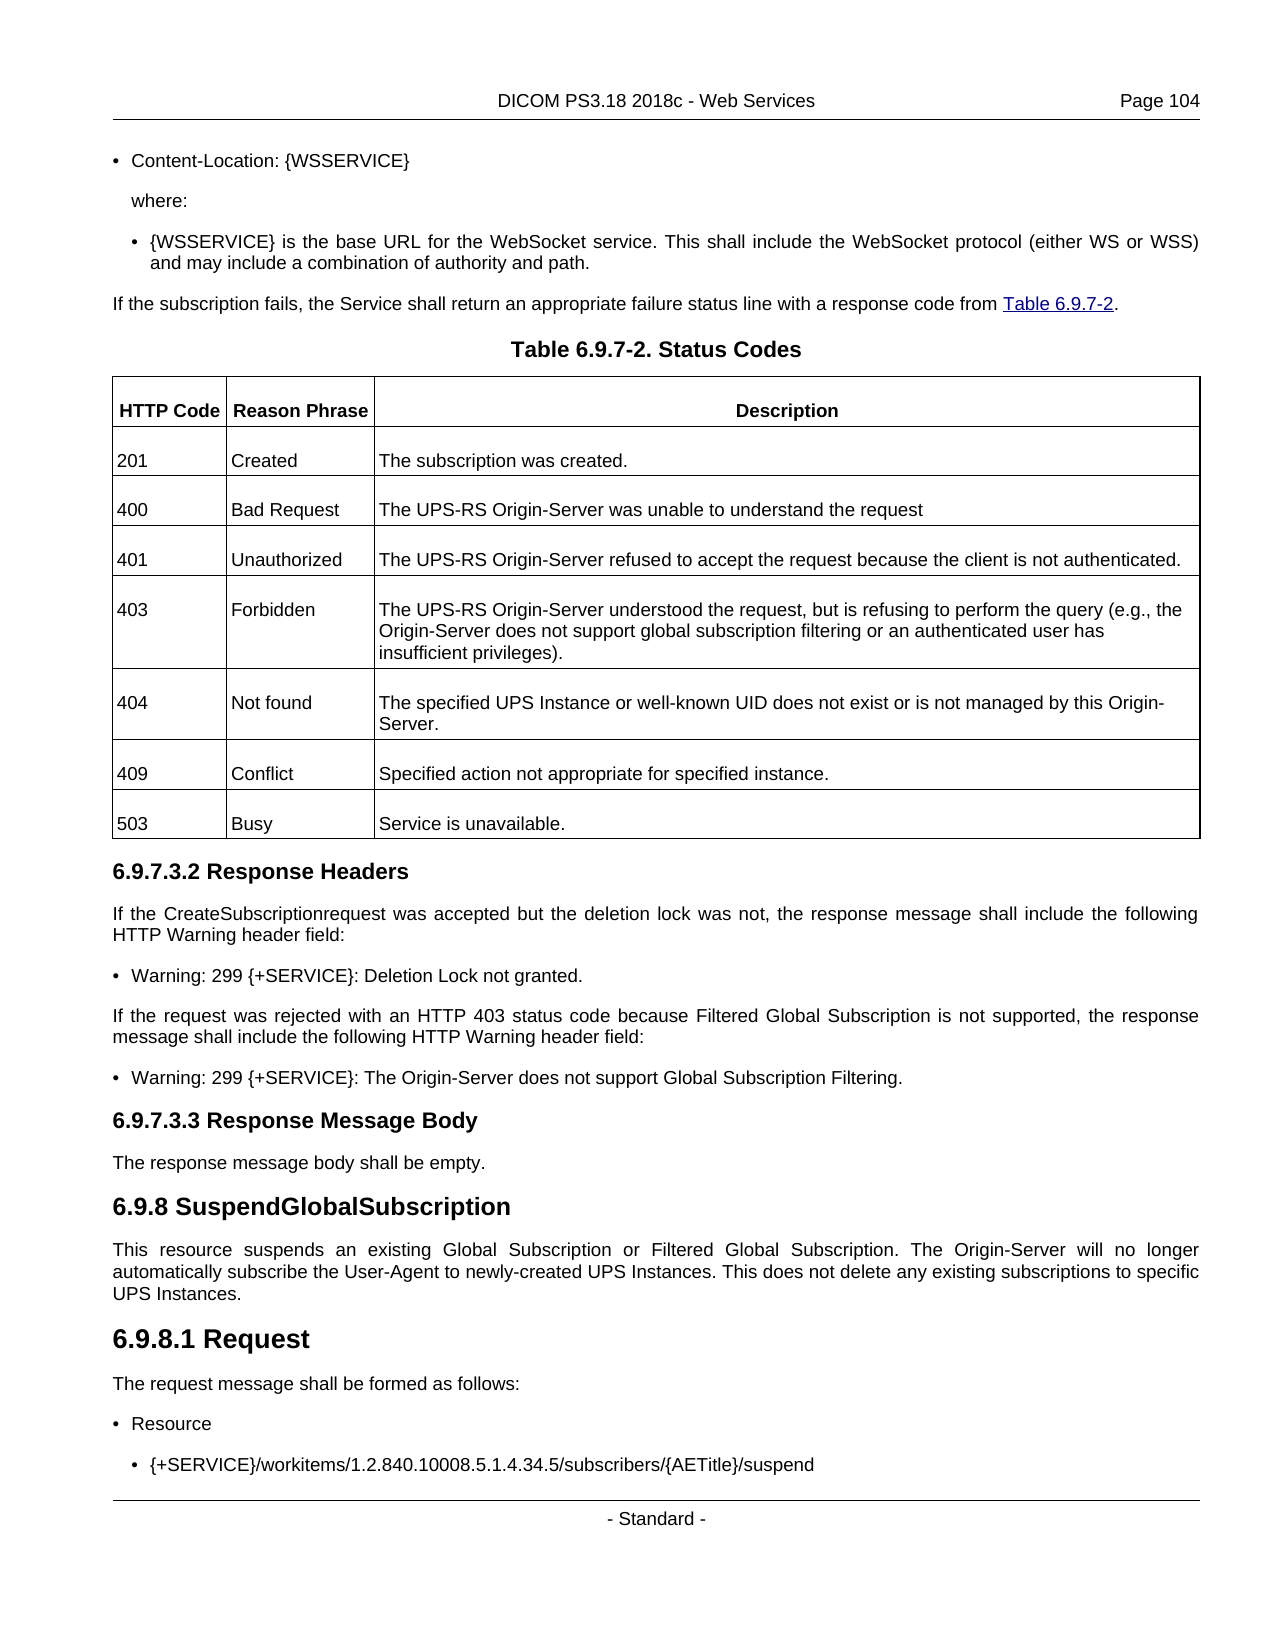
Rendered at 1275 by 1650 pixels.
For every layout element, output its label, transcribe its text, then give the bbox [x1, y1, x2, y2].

table_cell The UPS-RS Origin-Server was unable to understand the request [375, 476, 1199, 525]
list where: [112, 190, 1200, 212]
table_cell 403 [113, 576, 226, 667]
table_cell 401 [113, 526, 226, 575]
text The response message body shall be empty. [112, 1151, 1200, 1173]
table_cell Conflict [227, 740, 374, 788]
list {+SERVICE}/workitems/1.2.840.10008.5.1.4.34.5/subscribers/{AETitle}/suspend [131, 1453, 1200, 1475]
table_cell The UPS-RS Origin-Server refused to accept the request because the client is not authenticated. [375, 526, 1199, 575]
text Table 6.9.7-2. Status Codes [112, 337, 1200, 362]
text 6.9.7.3.2 Response Headers [112, 858, 1200, 884]
text 6.9.7.3.3 Response Message Body [112, 1107, 1200, 1133]
table_cell The UPS-RS Origin-Server understood the request, but is refusing to perform the query (e.g., the Origin-Server does not support global subscription filtering or an authenticated user has insufficient privileges). [375, 576, 1199, 667]
table_cell 404 [113, 669, 226, 739]
table_cell Forbidden [227, 576, 374, 667]
table_cell 409 [113, 740, 226, 788]
list Warning: 299 {+SERVICE}: The Origin-Server does not support Global Subscription Filtering. [112, 1067, 1200, 1088]
table_cell Created [227, 427, 374, 475]
list Resource [112, 1413, 1200, 1434]
table_header Description [375, 377, 1199, 426]
table_cell Unauthorized [227, 526, 374, 575]
text If the CreateSubscriptionrequest was accepted but the deletion lock was not, the response message shall include the following HTTP Warning header field: [112, 902, 1200, 946]
list Content-Location: {WSSERVICE} [112, 150, 1200, 172]
table_cell Specified action not appropriate for specified instance. [375, 740, 1199, 788]
text The request message shall be formed as follows: [112, 1373, 1200, 1394]
text This resource suspends an existing Global Subscription or Filtered Global Subscription. The Origin-Server will no longer automatically subscribe the User-Agent to newly-created UPS Instances. This does not delete any existing subscriptions to specific UPS Instances. [112, 1239, 1200, 1304]
table_cell 400 [113, 476, 226, 525]
text If the request was rejected with an HTTP 403 status code because Filtered Global Subscription is not supported, the response message shall include the following HTTP Warning header field: [112, 1005, 1200, 1048]
text 6.9.8.1 Request [112, 1323, 1200, 1354]
text 6.9.8 SuspendGlobalSubscription [112, 1192, 1200, 1221]
table_cell Bad Request [227, 476, 374, 525]
table_cell 503 [113, 790, 226, 838]
table_cell The subscription was created. [375, 427, 1199, 475]
list Warning: 299 {+SERVICE}: Deletion Lock not granted. [112, 964, 1200, 986]
table_cell Not found [227, 669, 374, 739]
list {WSSERVICE} is the base URL for the WebSocket service. This shall include the WebSocket protocol (either WS or WSS) and may include a combination of authority and path. [131, 231, 1200, 274]
text If the subscription fails, the Service shall return an appropriate failure status line with a response code from Table 6.9.7-2. [112, 292, 1200, 314]
table_header Reason Phrase [227, 377, 374, 426]
table_header HTTP Code [113, 377, 226, 426]
table_cell 201 [113, 427, 226, 475]
table_cell Service is unavailable. [375, 790, 1199, 838]
table_cell The specified UPS Instance or well-known UID does not exist or is not managed by this Origin-Server. [375, 669, 1199, 739]
table_cell Busy [227, 790, 374, 838]
